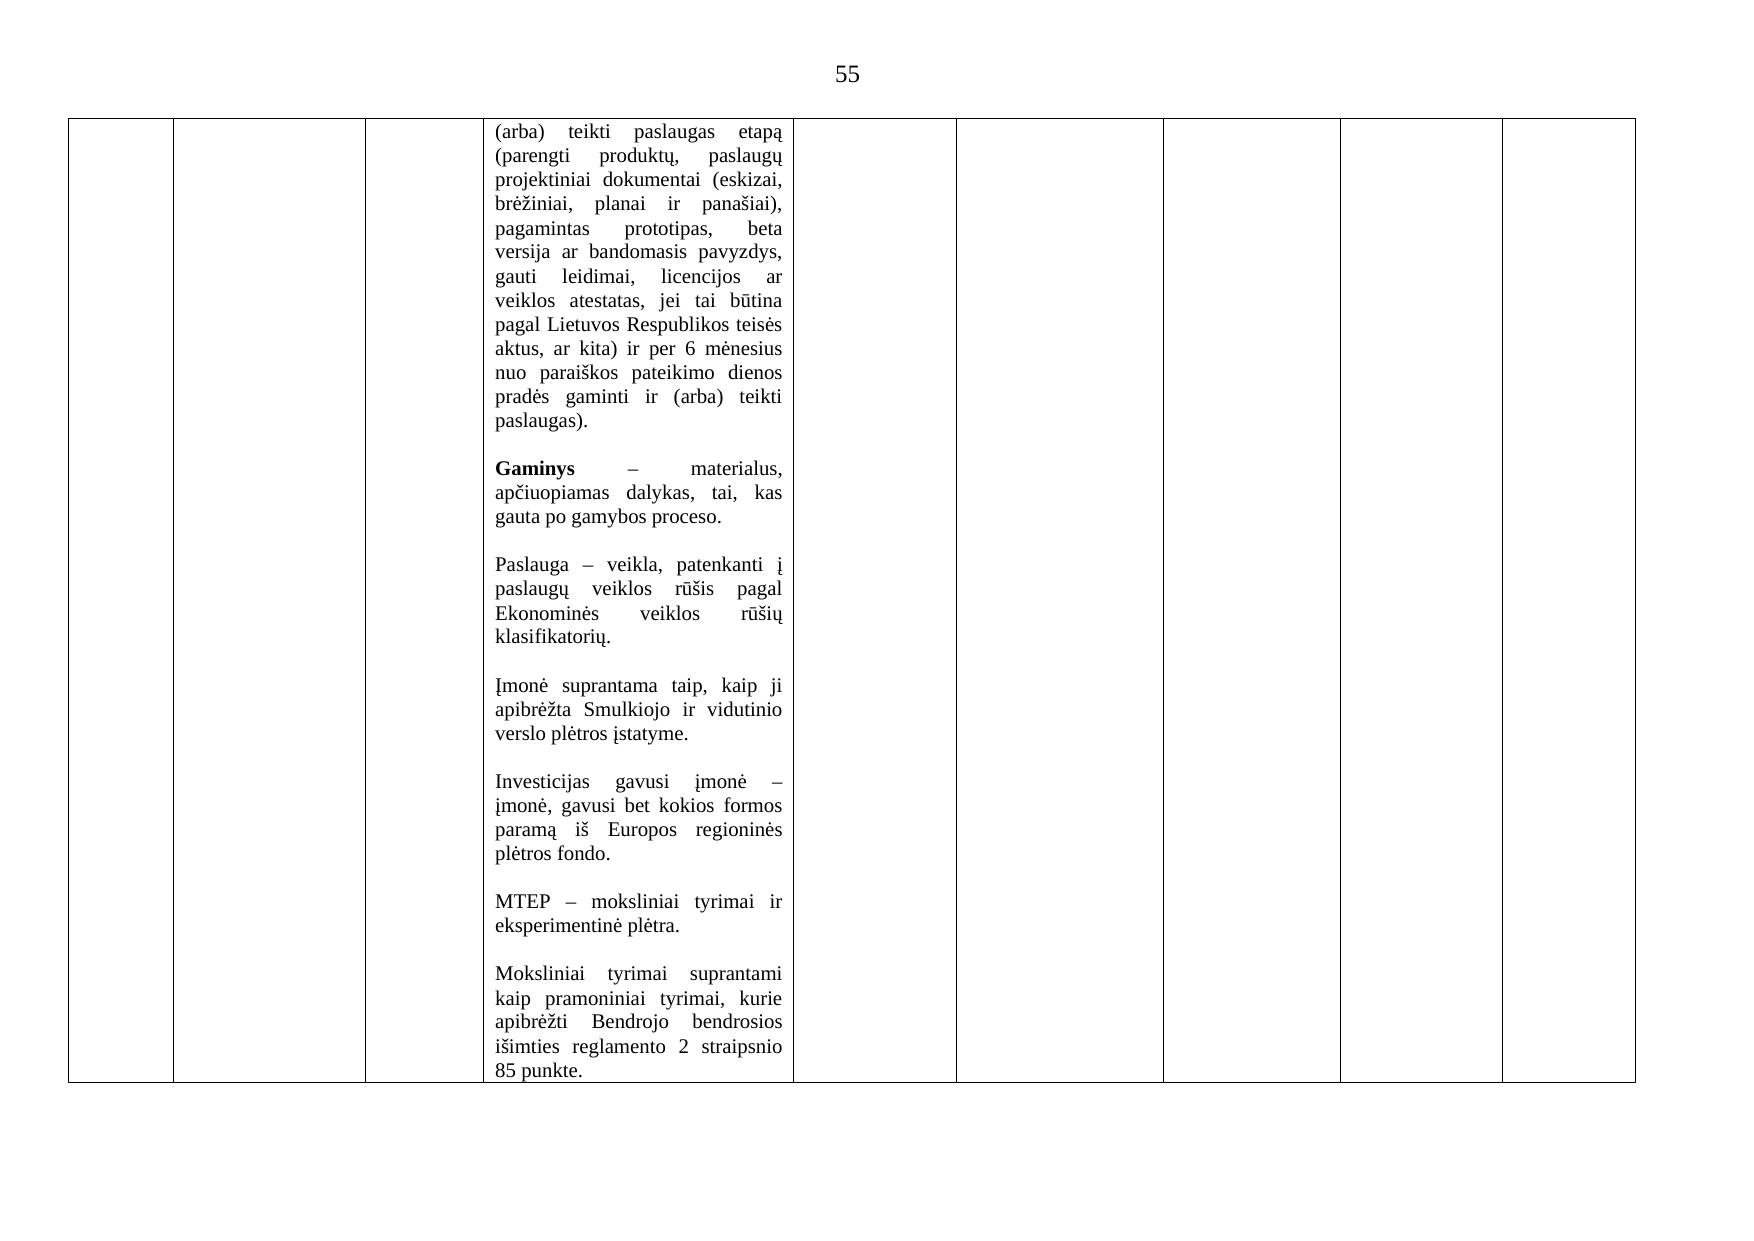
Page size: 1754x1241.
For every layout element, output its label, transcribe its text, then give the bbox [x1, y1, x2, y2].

table_cell [794, 119, 956, 1082]
table_cell [957, 119, 1163, 1082]
table_cell (arba) teikti paslaugas etapą (parengti produktų, paslaugų projektiniai dokumentai (eskizai, brėžiniai, planai ir panašiai), pagamintas prototipas, beta versija ar bandomasis pavyzdys, gauti leidimai, licencijos ar veiklos atestatas, jei tai būtina pagal Lietuvos Respublikos teisės aktus, ar kita) ir per 6 mėnesius nuo paraiškos pateikimo dienos pradės gaminti ir (arba) teikti paslaugas). Gaminys – materialus, apčiuopiamas dalykas, tai, kas gauta po gamybos proceso. Paslauga – veikla, patenkanti į paslaugų veiklos rūšis pagal Ekonominės veiklos rūšių klasifikatorių. Įmonė suprantama taip, kaip ji apibrėžta Smulkiojo ir vidutinio verslo plėtros įstatyme. Investicijas gavusi įmonė – įmonė, gavusi bet kokios formos paramą iš Europos regioninės plėtros fondo. MTEP – moksliniai tyrimai ir eksperimentinė plėtra. Moksliniai tyrimai suprantami kaip pramoniniai tyrimai, kurie apibrėžti Bendrojo bendrosios išimties reglamento 2 straipsnio 85 punkte. [484, 119, 793, 1082]
table_cell [1341, 119, 1502, 1082]
table_cell [174, 119, 365, 1082]
table_cell [366, 119, 483, 1082]
table_cell [1164, 119, 1340, 1082]
table_cell [1503, 119, 1635, 1082]
table_cell [69, 119, 173, 1082]
